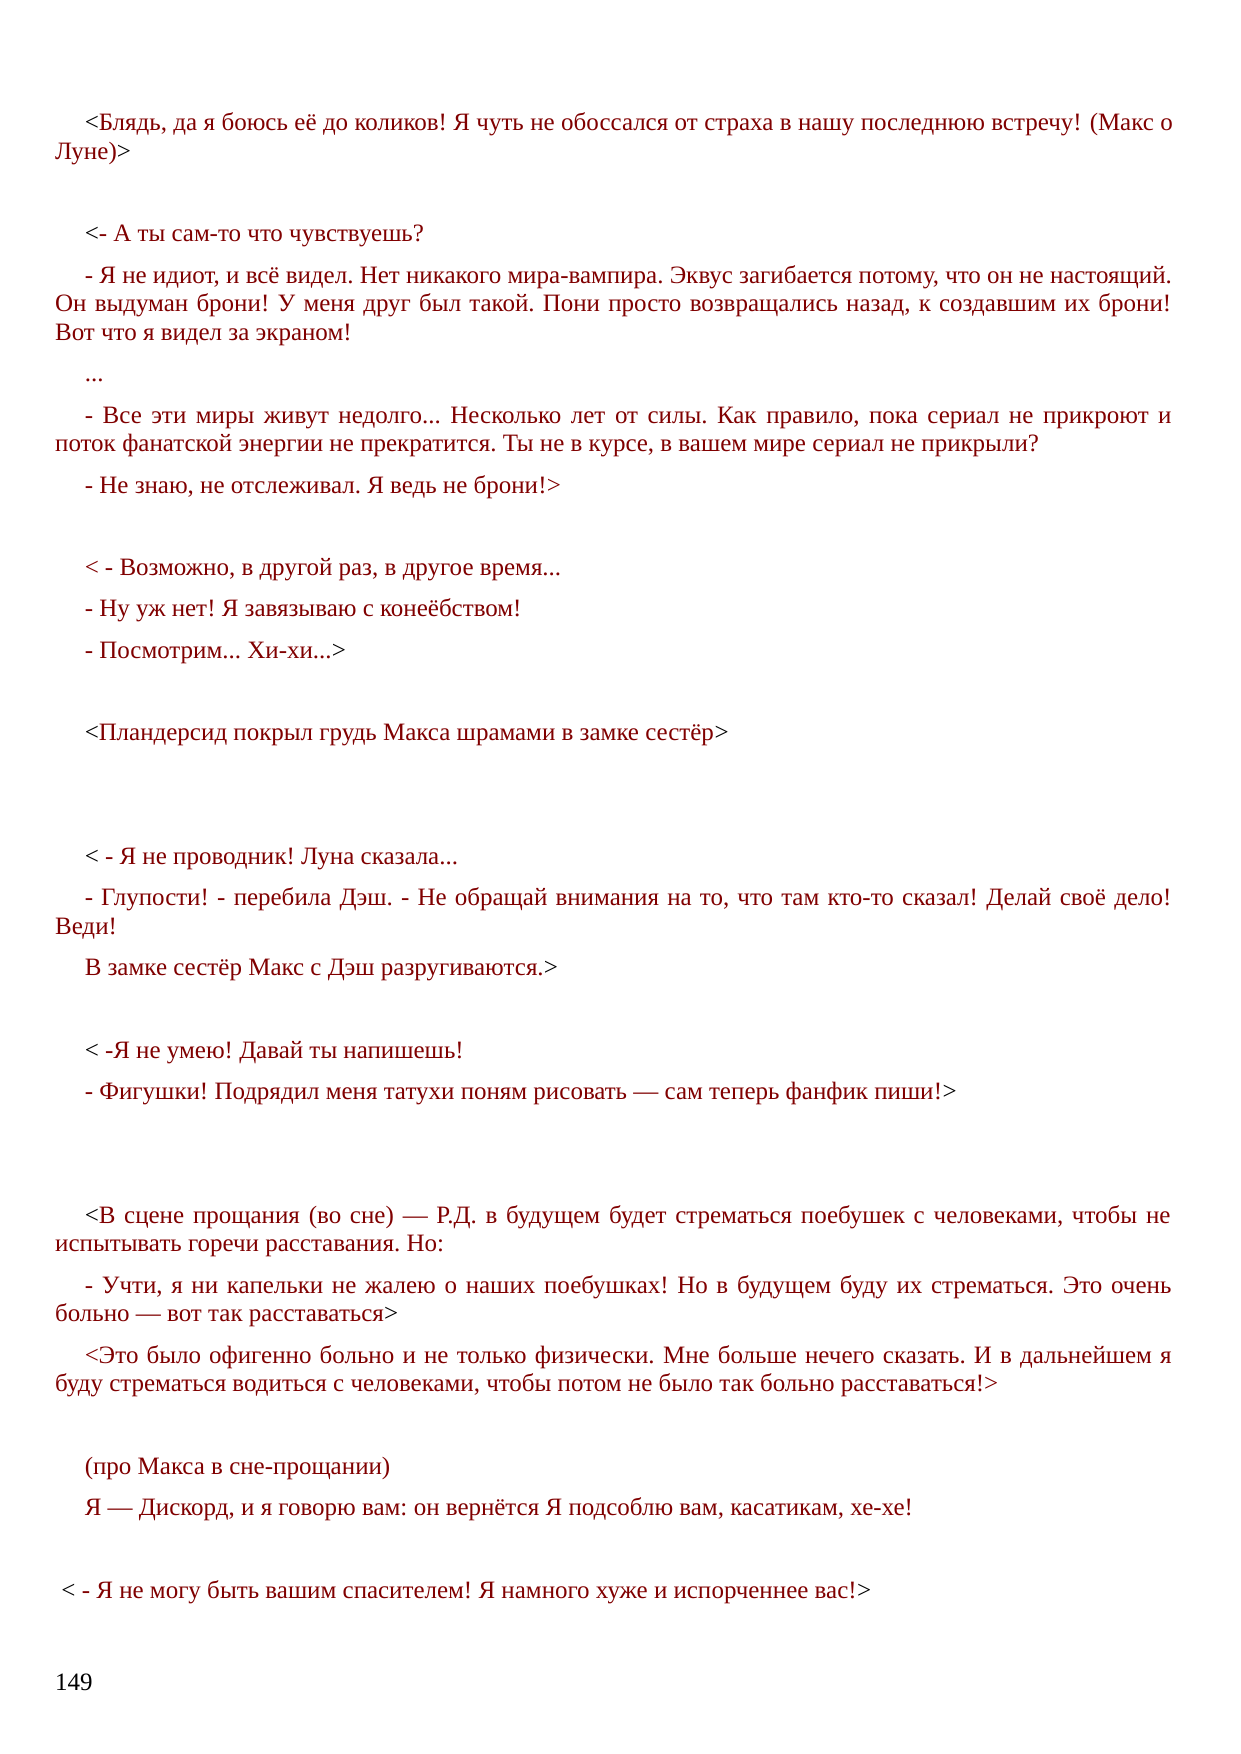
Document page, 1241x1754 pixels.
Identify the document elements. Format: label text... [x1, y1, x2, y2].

text < -Я не умею! Давай ты напишешь! [55, 1035, 1173, 1063]
text - Глупости! - перебила Дэш. - Не обращай внимания на то, что там кто-то сказал! Делай своё дело! Веди! [55, 882, 1173, 940]
text < - Возможно, в другой раз, в другое время... [55, 552, 1173, 581]
text - Посмотрим... Хи-хи...> [55, 635, 1173, 663]
text - Фигушки! Подрядил меня татухи поням рисовать — сам теперь фанфик пиши!> [55, 1076, 1173, 1105]
text <Это было офигенно больно и не только физически. Мне больше нечего сказать. И в дальнейшем я буду стрематься водиться с человеками, чтобы потом не было так больно расставаться!> [55, 1340, 1173, 1397]
text <- А ты сам-то что чувствуешь? [55, 218, 1173, 247]
text < - Я не проводник! Луна сказала... [55, 841, 1173, 870]
text <Блядь, да я боюсь её до коликов! Я чуть не обоссался от страха в нашу последнюю встречу! (Макс о Луне)> [55, 107, 1173, 165]
text - Учти, я ни капельки не жалею о наших поебушках! Но в будущем буду их стрематься. Это очень больно — вот так расставаться> [55, 1270, 1173, 1327]
text <В сцене прощания (во сне) — Р.Д. в будущем будет стрематься поебушек с человеками, чтобы не испытывать горечи расставания. Но: [55, 1200, 1173, 1257]
text < - Я не могу быть вашим спасителем! Я намного хуже и испорченнее вас!> [55, 1575, 1173, 1603]
text - Не знаю, не отслеживал. Я ведь не брони!> [55, 470, 1173, 498]
text В замке сестёр Макс с Дэш разругиваются.> [55, 952, 1173, 981]
text Я — Дискорд, и я говорю вам: он вернётся Я подсоблю вам, касатикам, хе-хе! [55, 1492, 1173, 1521]
text ... [55, 358, 1173, 387]
text (про Макса в сне-прощании) [55, 1451, 1173, 1480]
text - Я не идиот, и всё видел. Нет никакого мира-вампира. Эквус загибается потому, что он не настоящий. Он выдуман брони! У меня друг был такой. Пони просто возвращались назад, к создавшим их брони! Вот что я видел за экраном! [55, 260, 1173, 346]
text - Ну уж нет! Я завязываю с конеёбством! [55, 593, 1173, 622]
text - Все эти миры живут недолго... Несколько лет от силы. Как правило, пока сериал не прикроют и поток фанатской энергии не прекратится. Ты не в курсе, в вашем мире сериал не прикрыли? [55, 400, 1173, 457]
text <Пландерсид покрыл грудь Макса шрамами в замке сестёр> [55, 717, 1173, 746]
